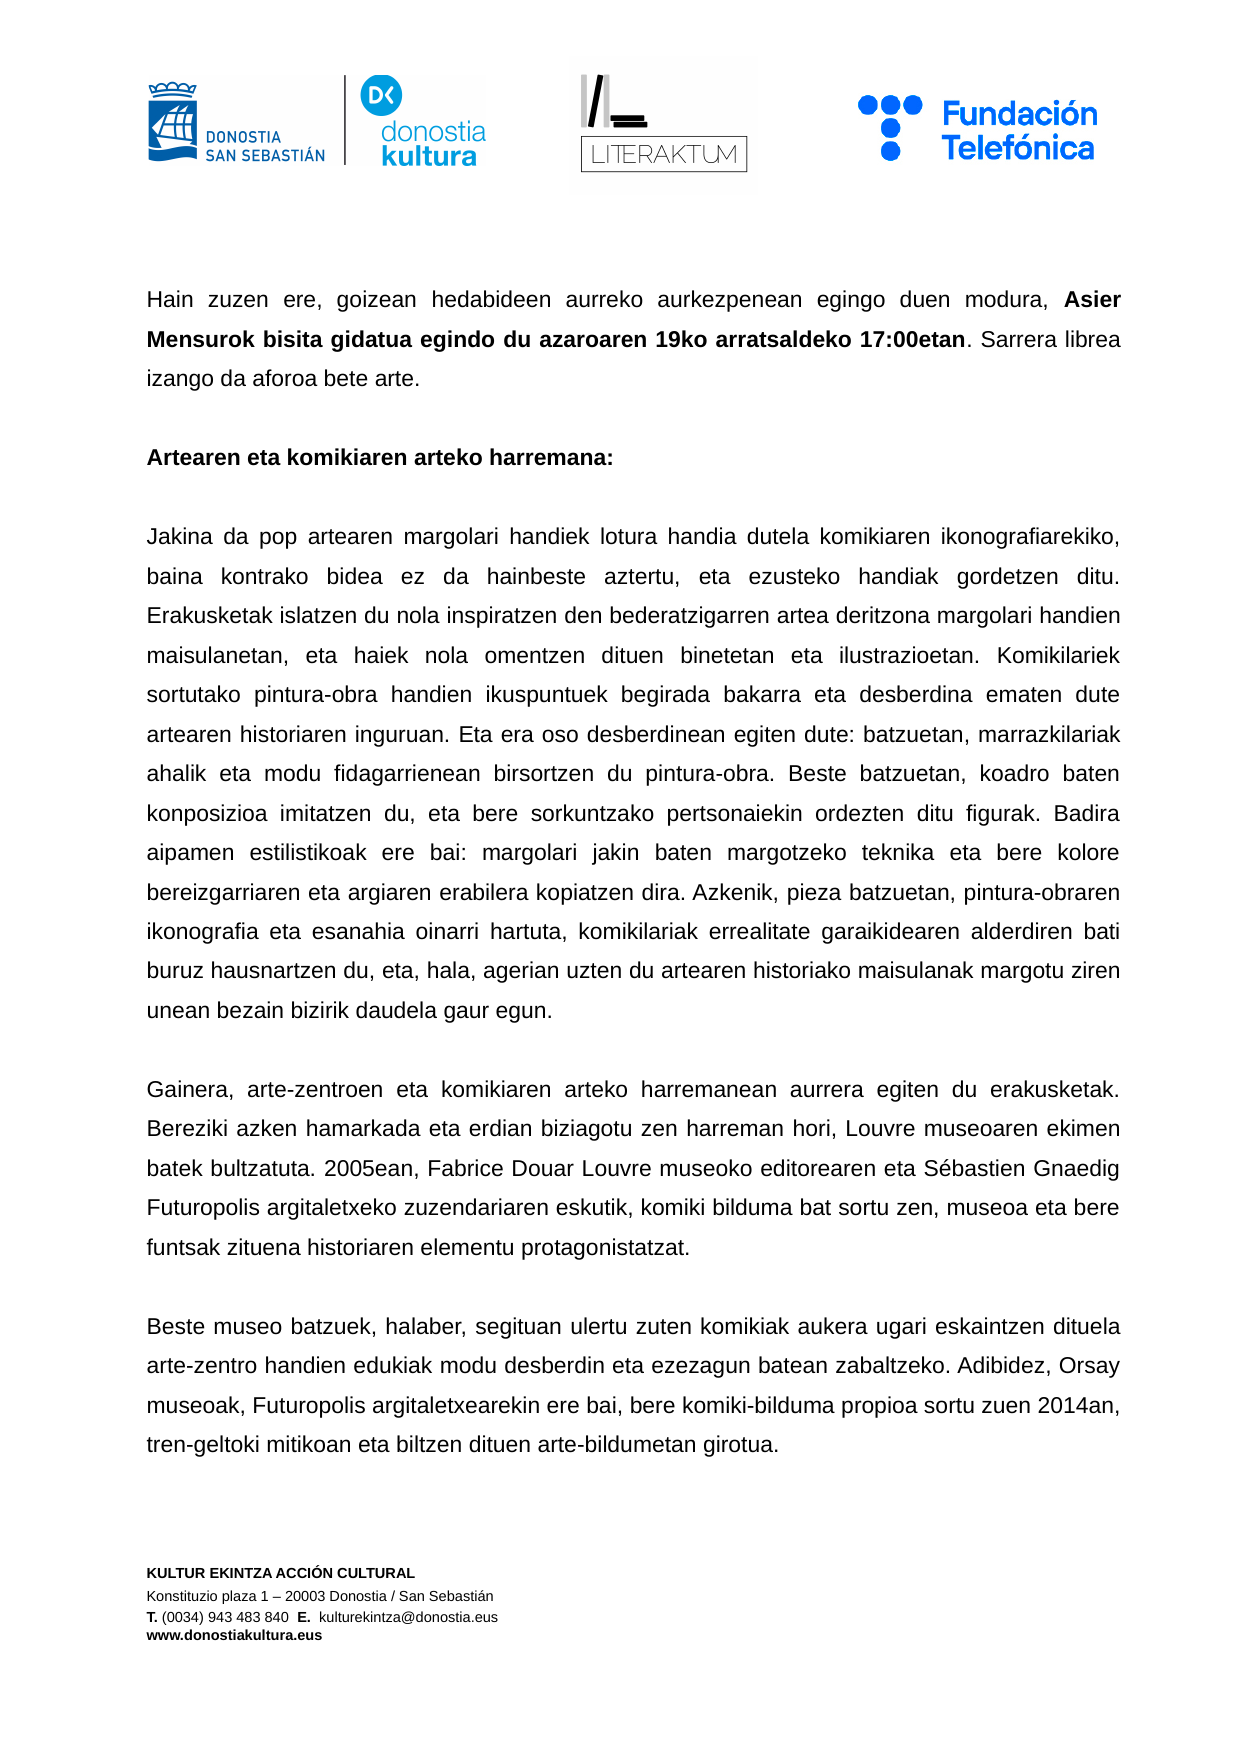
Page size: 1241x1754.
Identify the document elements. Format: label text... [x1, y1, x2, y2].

text Beste museo batzuek, halaber, segituan ulertu zuten komikiak aukera ugari eskaintzen dituela arte-zentro handien edukiak modu desberdin eta ezezagun batean zabaltzeko. Adibidez, Orsay museoak, Futuropolis argitaletxearekin ere bai, bere komiki-bilduma propioa sortu zuen 2014an, tren-geltoki mitikoan eta biltzen dituen arte-bildumetan girotua. [146, 1313, 1121, 1458]
text Artearen eta komikiaren arteko harremana: [146, 444, 1121, 471]
picture [148, 75, 486, 166]
picture [370, 87, 382, 103]
text Hain zuzen ere, goizean hedabideen aurreko aurkezpenean egingo duen modura, Asier Mensurok bisita gidatua egindo du azaroaren 19ko arratsaldeko 17:00etan. Sarrera librea izango da aforoa bete arte. [146, 286, 1121, 392]
text Jakina da pop artearen margolari handiek lotura handia dutela komikiaren ikonografiarekiko, baina kontrako bidea ez da hainbeste aztertu, eta ezusteko handiak gordetzen ditu. Erakusketak islatzen du nola inspiratzen den bederatzigarren artea deritzona margolari handien maisulanetan, eta haiek nola omentzen dituen binetetan eta ilustrazioetan. Komikilariek sortutako pintura-obra handien ikuspuntuek begirada bakarra eta desberdina ematen dute artearen historiaren inguruan. Eta era oso desberdinean egiten dute: batzuetan, marrazkilariak ahalik eta modu fidagarrienean birsortzen du pintura-obra. Beste batzuetan, koadro baten konposizioa imitatzen du, eta bere sorkuntzako pertsonaiekin ordezten ditu figurak. Badira aipamen estilistikoak ere bai: margolari jakin baten margotzeko teknika eta bere kolore bereizgarriaren eta argiaren erabilera kopiatzen dira. Azkenik, pieza batzuetan, pintura-obraren ikonografia eta esanahia oinarri hartuta, komikilariak errealitate garaikidearen alderdiren bati buruz hausnartzen du, eta, hala, agerian uzten du artearen historiako maisulanak margotu ziren unean bezain bizirik daudela gaur egun. [146, 523, 1121, 1023]
picture [858, 75, 1097, 180]
picture [569, 56, 759, 195]
picture [386, 87, 392, 103]
text Gainera, arte-zentroen eta komikiaren arteko harremanean aurrera egiten du erakusketak. Bereziki azken hamarkada eta erdian biziagotu zen harreman hori, Louvre museoaren ekimen batek bultzatuta. 2005ean, Fabrice Douar Louvre museoko editorearen eta Sébastien Gnaedig Futuropolis argitaletxeko zuzendariaren eskutik, komiki bilduma bat sortu zen, museoa eta bere funtsak zituena historiaren elementu protagonistatzat. [146, 1076, 1121, 1260]
